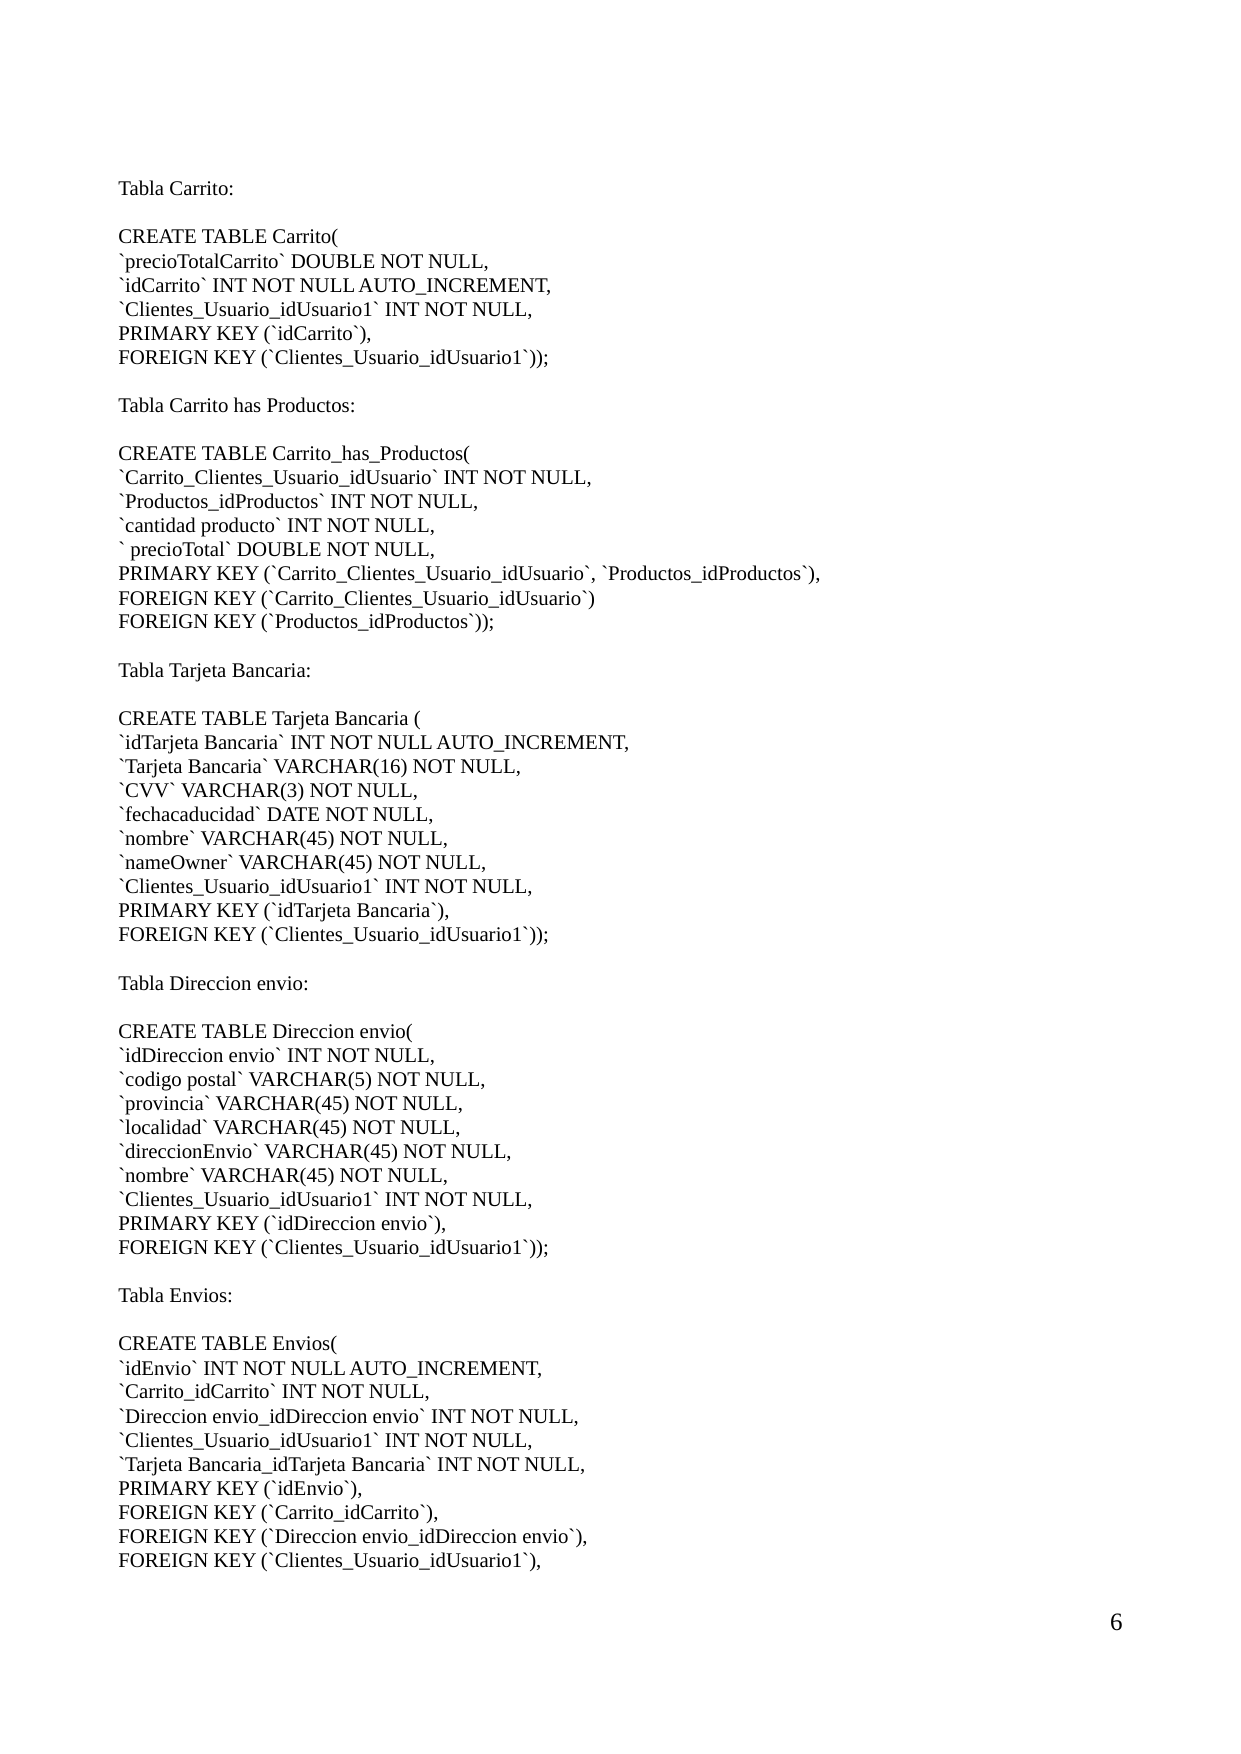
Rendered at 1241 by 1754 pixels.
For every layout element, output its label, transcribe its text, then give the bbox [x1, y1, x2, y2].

text `Clientes_Usuario_idUsuario1` INT NOT NULL, [118, 1187, 1122, 1211]
text Tabla Carrito has Productos: [118, 393, 1122, 417]
text `provincia` VARCHAR(45) NOT NULL, [118, 1091, 1122, 1115]
text FOREIGN KEY (`Direccion envio_idDireccion envio`), [118, 1524, 1122, 1548]
text `precioTotalCarrito` DOUBLE NOT NULL, [118, 248, 1122, 273]
text `Tarjeta Bancaria_idTarjeta Bancaria` INT NOT NULL, [118, 1452, 1122, 1476]
text FOREIGN KEY (`Carrito_Clientes_Usuario_idUsuario`) [118, 585, 1122, 609]
text FOREIGN KEY (`Clientes_Usuario_idUsuario1`)); [118, 1235, 1122, 1259]
text `idDireccion envio` INT NOT NULL, [118, 1043, 1122, 1067]
text `Clientes_Usuario_idUsuario1` INT NOT NULL, [118, 874, 1122, 898]
text `Productos_idProductos` INT NOT NULL, [118, 489, 1122, 513]
text ` precioTotal` DOUBLE NOT NULL, [118, 537, 1122, 561]
text `CVV` VARCHAR(3) NOT NULL, [118, 778, 1122, 802]
text `cantidad producto` INT NOT NULL, [118, 513, 1122, 537]
text Tabla Tarjeta Bancaria: [118, 658, 1122, 682]
text `Carrito_Clientes_Usuario_idUsuario` INT NOT NULL, [118, 465, 1122, 489]
text Tabla Direccion envio: [118, 970, 1122, 994]
text CREATE TABLE Envios( [118, 1331, 1122, 1355]
text Tabla Envios: [118, 1283, 1122, 1307]
text `nombre` VARCHAR(45) NOT NULL, [118, 1163, 1122, 1187]
text `Clientes_Usuario_idUsuario1` INT NOT NULL, [118, 1428, 1122, 1452]
text `Carrito_idCarrito` INT NOT NULL, [118, 1379, 1122, 1403]
text FOREIGN KEY (`Clientes_Usuario_idUsuario1`)); [118, 922, 1122, 946]
text `nameOwner` VARCHAR(45) NOT NULL, [118, 850, 1122, 874]
text PRIMARY KEY (`idCarrito`), [118, 321, 1122, 345]
text `Clientes_Usuario_idUsuario1` INT NOT NULL, [118, 297, 1122, 321]
text PRIMARY KEY (`idTarjeta Bancaria`), [118, 898, 1122, 922]
text Tabla Carrito: [118, 176, 1122, 200]
text `direccionEnvio` VARCHAR(45) NOT NULL, [118, 1139, 1122, 1163]
text `idTarjeta Bancaria` INT NOT NULL AUTO_INCREMENT, [118, 730, 1122, 754]
text PRIMARY KEY (`idEnvio`), [118, 1476, 1122, 1500]
text `nombre` VARCHAR(45) NOT NULL, [118, 826, 1122, 850]
text CREATE TABLE Carrito_has_Productos( [118, 441, 1122, 465]
text `idEnvio` INT NOT NULL AUTO_INCREMENT, [118, 1355, 1122, 1379]
text `localidad` VARCHAR(45) NOT NULL, [118, 1115, 1122, 1139]
text CREATE TABLE Carrito( [118, 224, 1122, 248]
text FOREIGN KEY (`Productos_idProductos`)); [118, 609, 1122, 633]
text `codigo postal` VARCHAR(5) NOT NULL, [118, 1067, 1122, 1091]
text `idCarrito` INT NOT NULL AUTO_INCREMENT, [118, 273, 1122, 297]
text CREATE TABLE Tarjeta Bancaria ( [118, 706, 1122, 730]
text FOREIGN KEY (`Clientes_Usuario_idUsuario1`)); [118, 345, 1122, 369]
text FOREIGN KEY (`Clientes_Usuario_idUsuario1`), [118, 1548, 1122, 1572]
text CREATE TABLE Direccion envio( [118, 1018, 1122, 1043]
text `Tarjeta Bancaria` VARCHAR(16) NOT NULL, [118, 754, 1122, 778]
text PRIMARY KEY (`Carrito_Clientes_Usuario_idUsuario`, `Productos_idProductos`), [118, 561, 1122, 585]
text PRIMARY KEY (`idDireccion envio`), [118, 1211, 1122, 1235]
text FOREIGN KEY (`Carrito_idCarrito`), [118, 1500, 1122, 1524]
text `fechacaducidad` DATE NOT NULL, [118, 802, 1122, 826]
text `Direccion envio_idDireccion envio` INT NOT NULL, [118, 1403, 1122, 1428]
